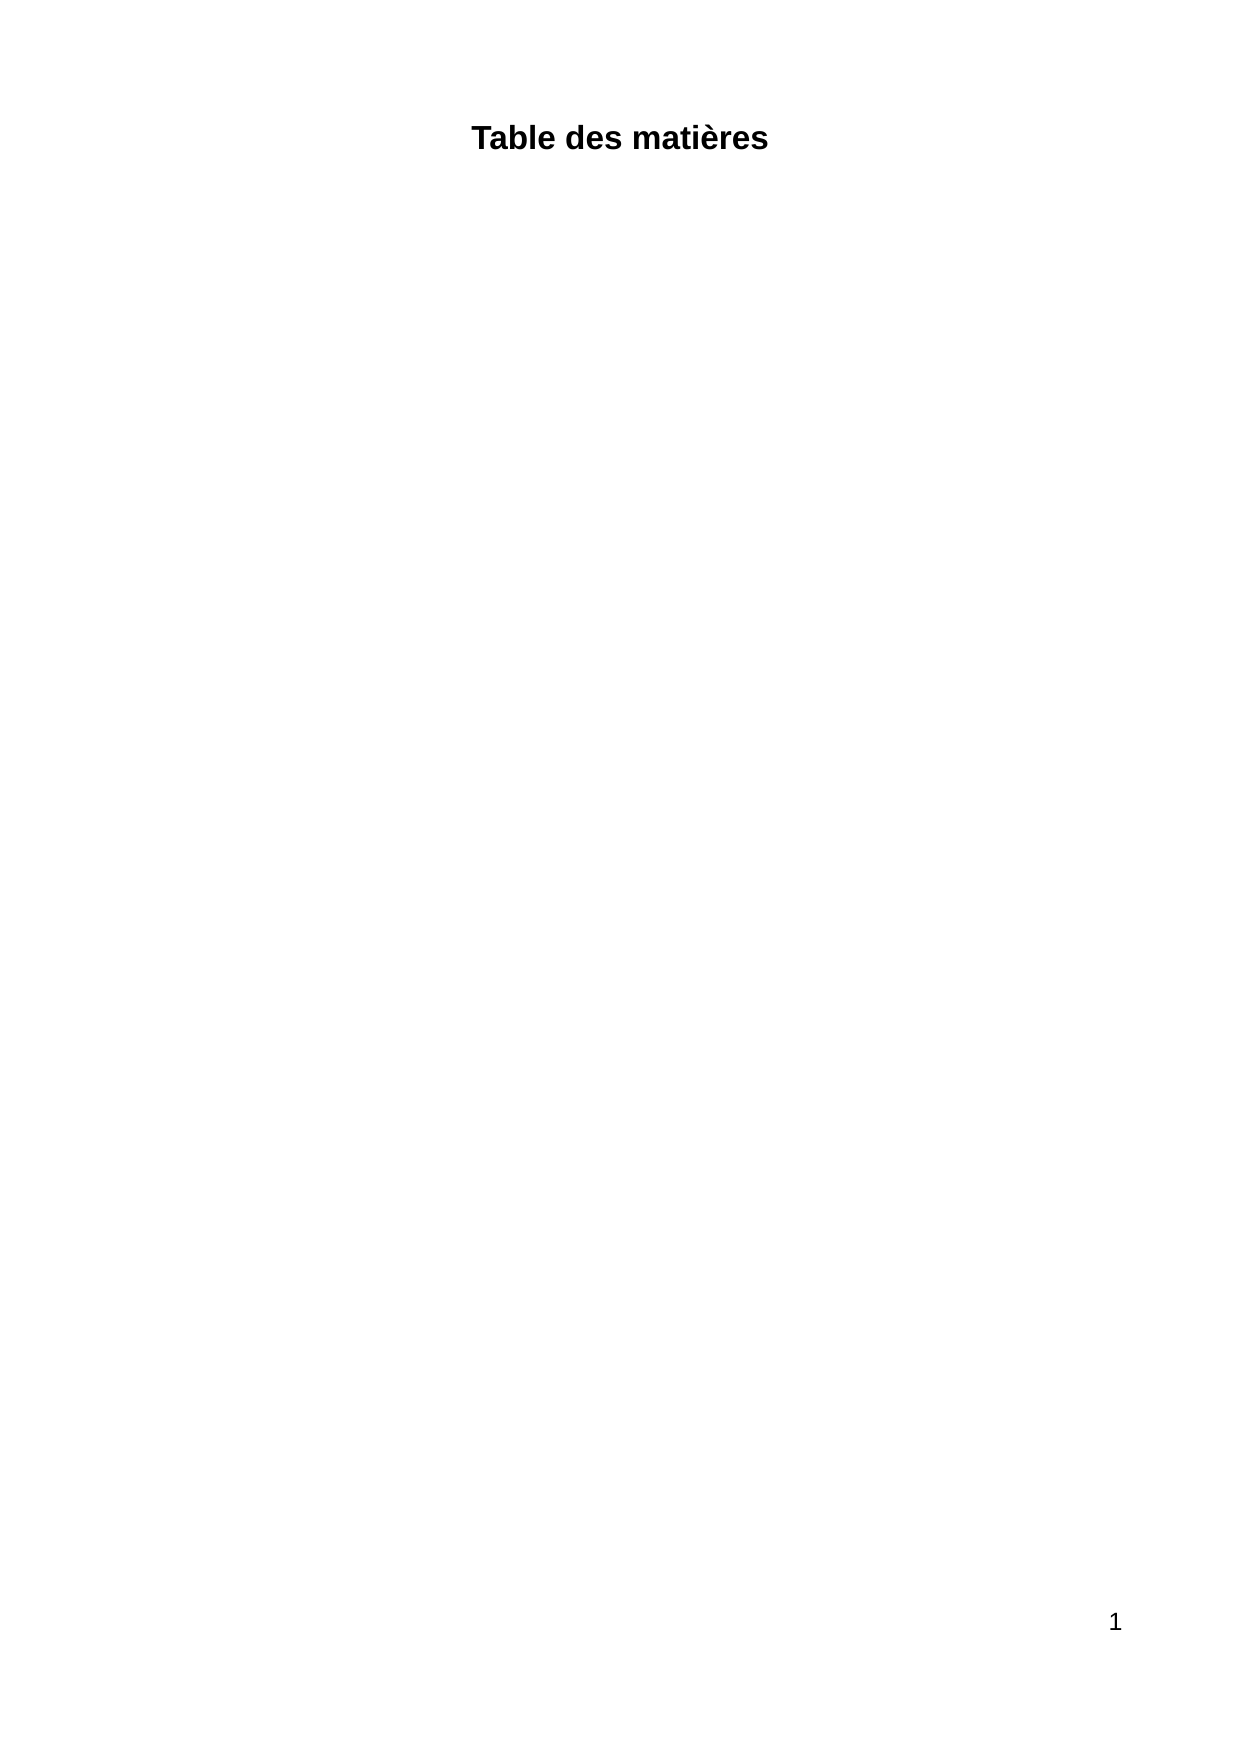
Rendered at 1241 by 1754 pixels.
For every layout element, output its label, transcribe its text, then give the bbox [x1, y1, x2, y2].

text Table des matières [118, 118, 1122, 157]
